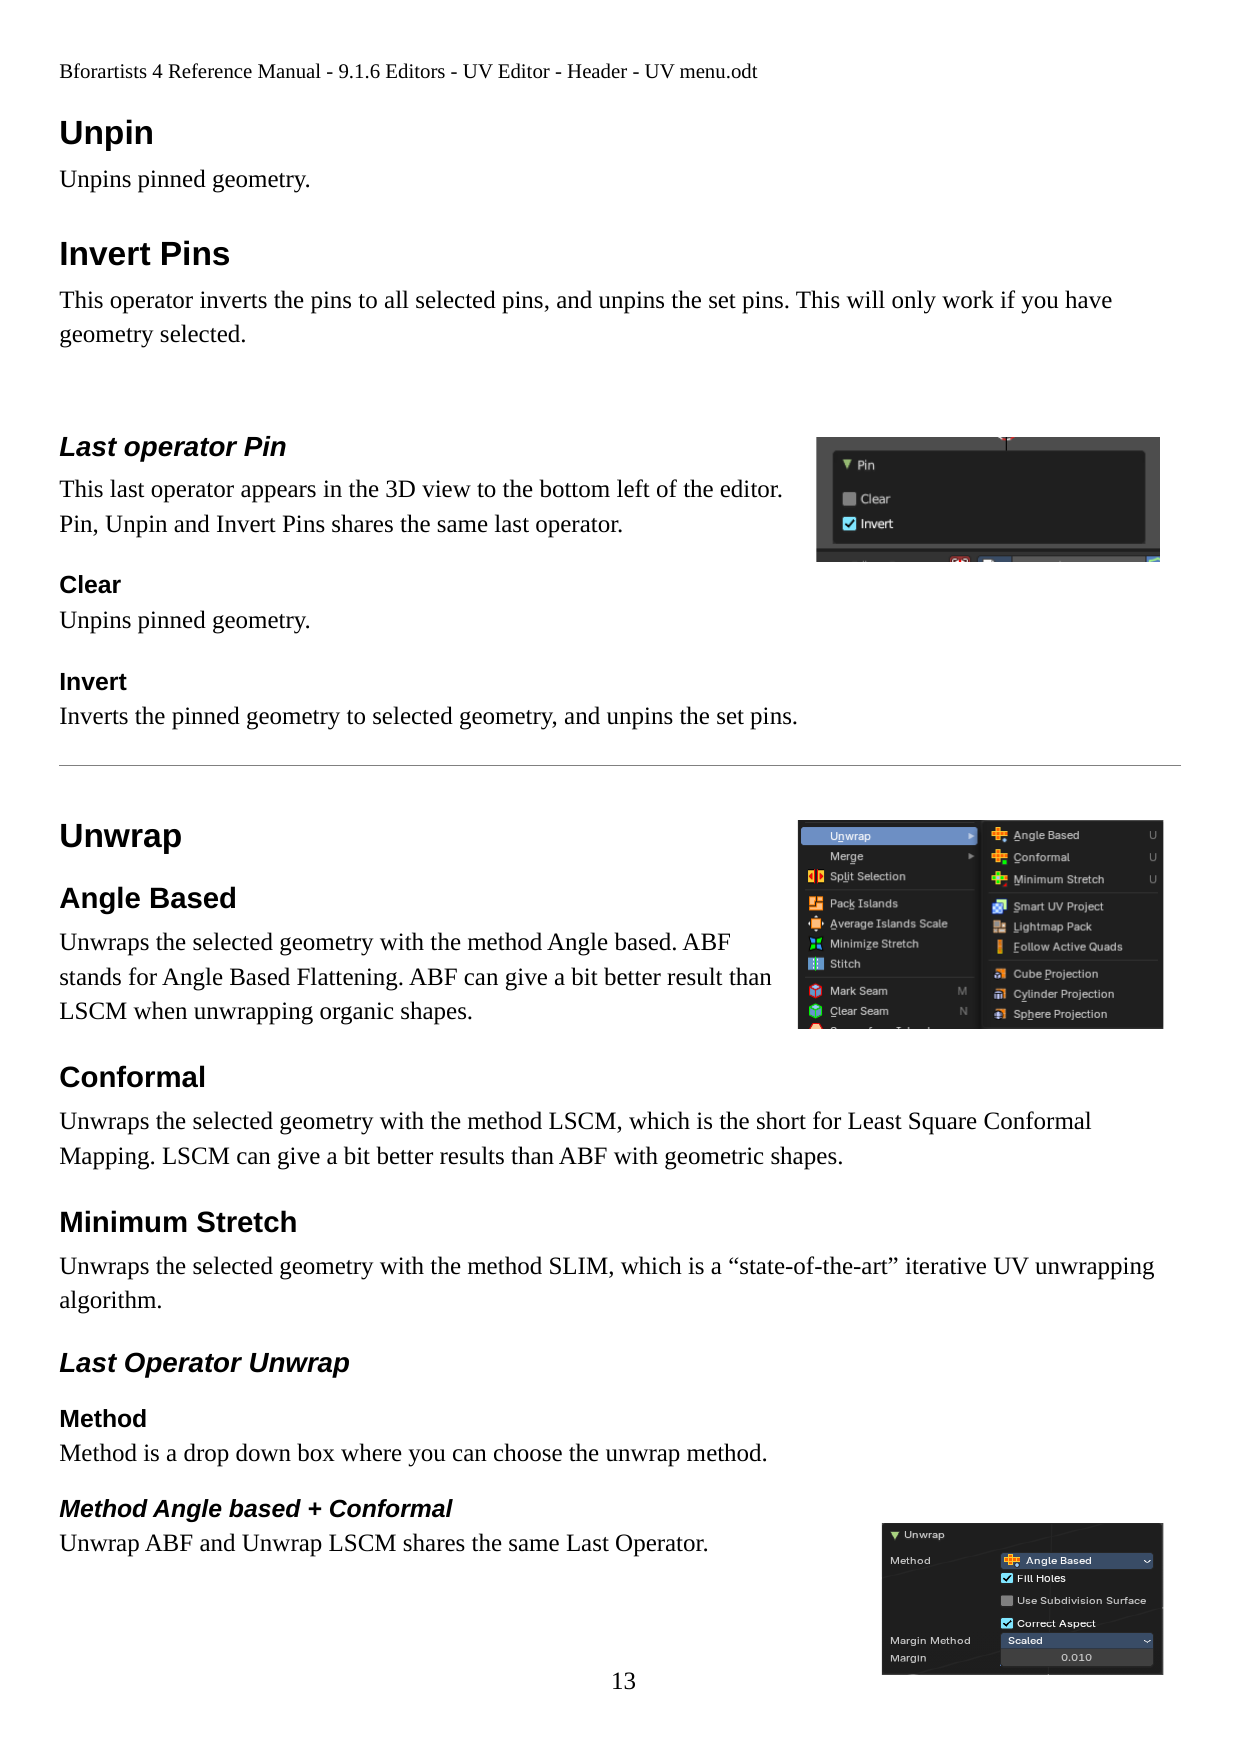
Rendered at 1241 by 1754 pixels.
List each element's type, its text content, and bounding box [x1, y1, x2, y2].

text Method is a drop down box where you can choose the unwrap method. [59, 1438, 1181, 1467]
subtitle Method [59, 1404, 1181, 1432]
picture [881, 1523, 1164, 1675]
text Unwraps the selected geometry with the method Angle based. ABF stands for Angle Based Flattening. ABF can give a bit better result than LSCM when unwrapping organic shapes. [59, 927, 797, 1025]
text Unwraps the selected geometry with the method LSCM, which is the short for Least Square Conformal Mapping. LSCM can give a bit better results than ABF with geometric shapes. [59, 1106, 1181, 1169]
text Inverts the pinned geometry to selected geometry, and unpins the set pins. [59, 701, 1181, 730]
subtitle Minimum Stretch [59, 1204, 1181, 1238]
subtitle Angle Based [59, 881, 797, 915]
subtitle Unwrap [59, 816, 1181, 854]
text This operator inverts the pins to all selected pins, and unpins the set pins. This will only work if you have geometry selected. [59, 285, 1181, 348]
subtitle Unpin [59, 113, 1181, 151]
text Unwraps the selected geometry with the method SLIM, which is a “state-of-the-art” iterative UV unwrapping algorithm. [59, 1251, 1181, 1314]
text Unwrap ABF and Unwrap LSCM shares the same Last Operator. [59, 1528, 881, 1557]
text Unpins pinned geometry. [59, 605, 1181, 634]
text Unpins pinned geometry. [59, 164, 1181, 192]
subtitle Last operator Pin [59, 430, 1181, 462]
subtitle Last Operator Unwrap [59, 1347, 1181, 1379]
subtitle Invert [59, 667, 1181, 695]
subtitle Method Angle based + Conformal [59, 1494, 1181, 1522]
subtitle [1164, 881, 1181, 915]
subtitle Conformal [59, 1060, 1181, 1094]
text This last operator appears in the 3D view to the bottom left of the editor. Pin, Unpin and Invert Pins shares the same last operator. [59, 474, 816, 537]
picture [816, 437, 1160, 562]
subtitle Clear [59, 570, 1181, 599]
subtitle Invert Pins [59, 234, 1181, 272]
picture [797, 820, 1164, 1029]
